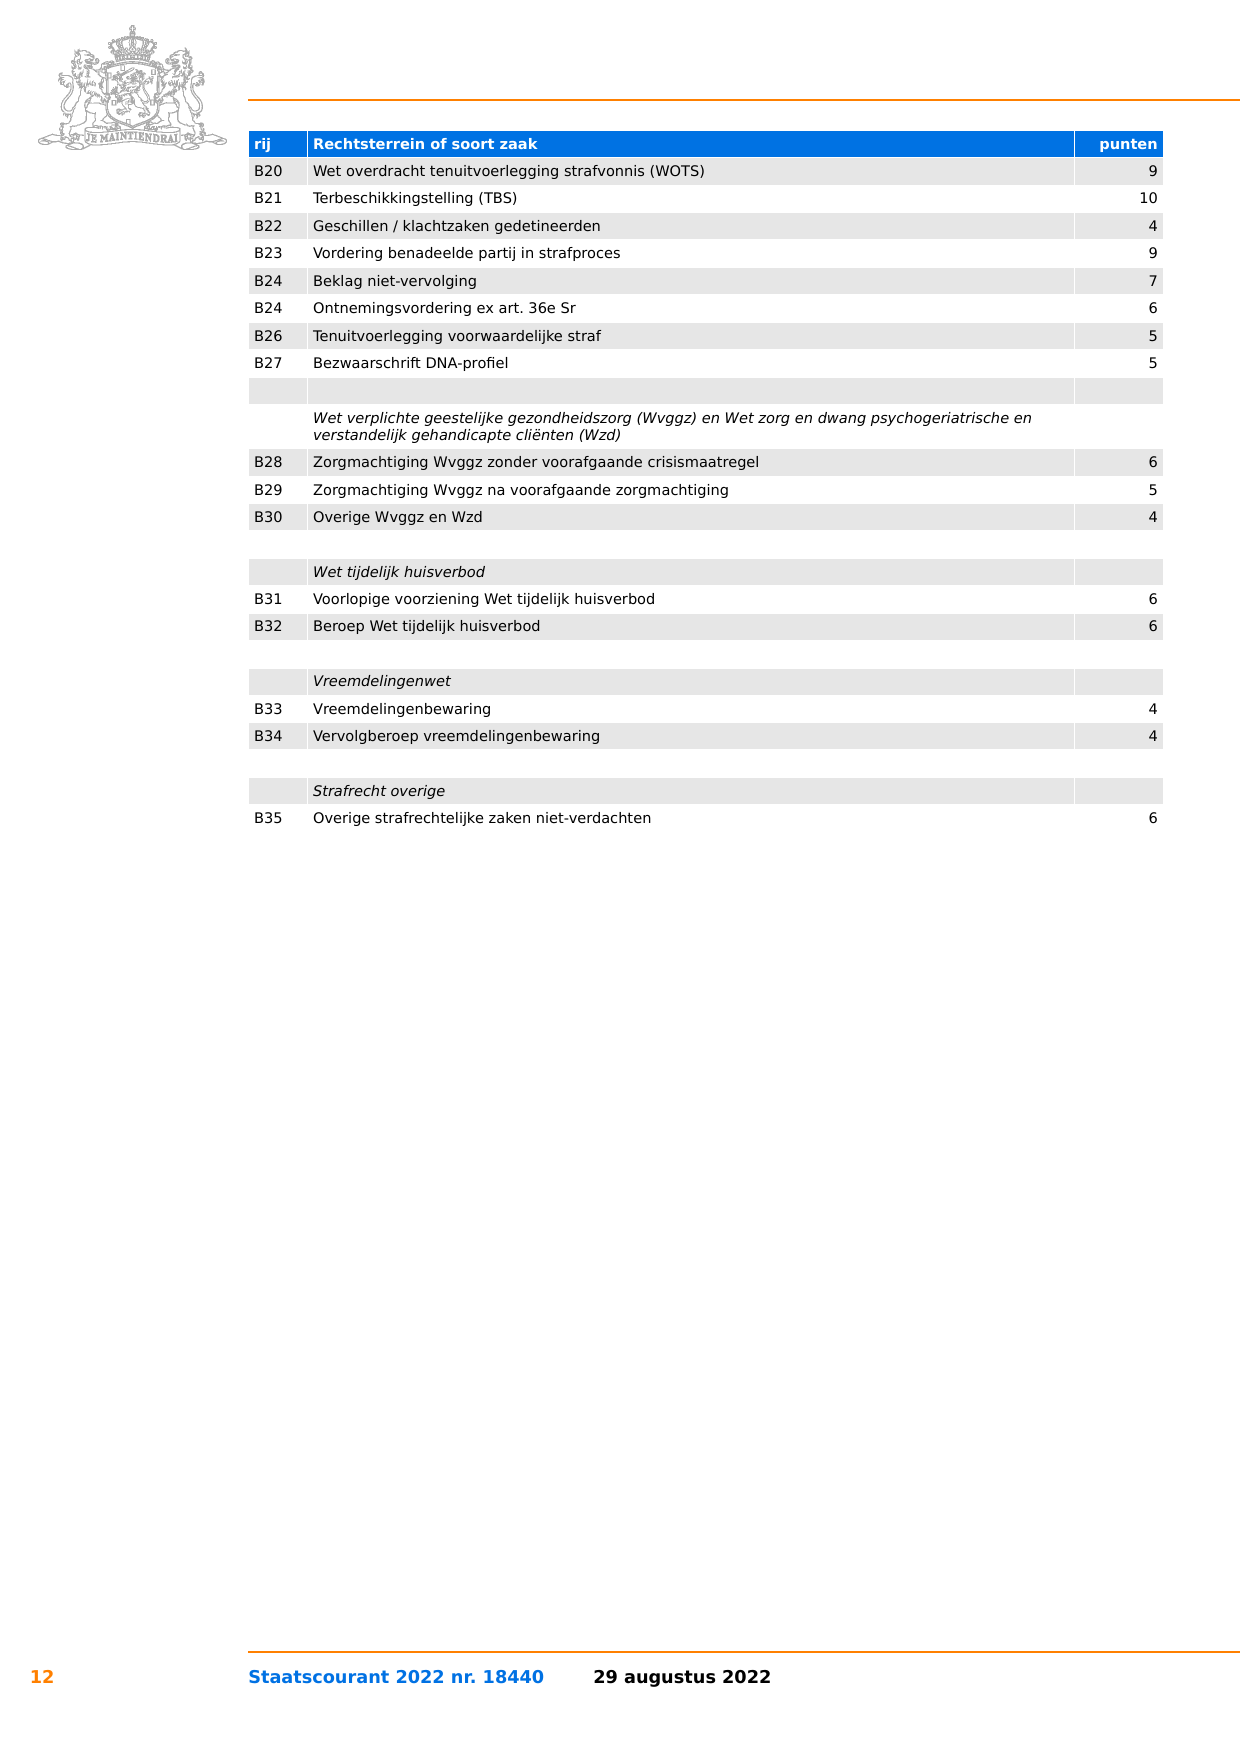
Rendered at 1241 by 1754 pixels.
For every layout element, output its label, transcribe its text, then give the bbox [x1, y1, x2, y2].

table_header Rechtsterrein of soort zaak [308, 131, 1074, 157]
table_cell 9 [1075, 241, 1163, 267]
table_cell [308, 751, 1074, 777]
table_cell B26 [249, 323, 307, 349]
table_cell [249, 778, 307, 804]
table_cell [1075, 559, 1163, 585]
table_cell [1075, 751, 1163, 777]
table_cell B20 [249, 158, 307, 185]
table_cell B34 [249, 723, 307, 749]
table_cell 4 [1075, 723, 1163, 749]
table_cell 5 [1075, 350, 1163, 376]
table_cell 7 [1075, 268, 1163, 294]
table_cell [249, 405, 307, 448]
table_cell B28 [249, 449, 307, 476]
table_cell [1075, 378, 1163, 404]
table_cell B24 [249, 295, 307, 322]
table_cell [249, 559, 307, 585]
table_cell Beklag niet-vervolging [308, 268, 1074, 294]
table_cell 6 [1075, 614, 1163, 640]
table_cell 5 [1075, 477, 1163, 503]
table_cell Terbeschikkingstelling (TBS) [308, 186, 1074, 212]
table_cell Overige strafrechtelijke zaken niet-verdachten [308, 805, 1074, 832]
table_cell 4 [1075, 504, 1163, 530]
table_cell [249, 641, 307, 667]
table_cell [308, 531, 1074, 558]
table_cell Bezwaarschrift DNA-profiel [308, 350, 1074, 376]
table_cell [308, 641, 1074, 667]
table_header punten [1075, 131, 1163, 157]
table_cell [249, 669, 307, 695]
table_cell B23 [249, 241, 307, 267]
table_cell Voorlopige voorziening Wet tijdelijk huisverbod [308, 586, 1074, 613]
table_cell [1075, 405, 1163, 448]
table_cell Zorgmachtiging Wvggz zonder voorafgaande crisismaatregel [308, 449, 1074, 476]
table_cell 10 [1075, 186, 1163, 212]
table_cell Vreemdelingenwet [308, 669, 1074, 695]
table_cell Zorgmachtiging Wvggz na voorafgaande zorgmachtiging [308, 477, 1074, 503]
table_cell 9 [1075, 158, 1163, 185]
table_cell Strafrecht overige [308, 778, 1074, 804]
table_cell 6 [1075, 295, 1163, 322]
table_cell Beroep Wet tijdelijk huisverbod [308, 614, 1074, 640]
picture [38, 25, 227, 150]
table_cell 6 [1075, 586, 1163, 613]
table_cell Geschillen / klachtzaken gedetineerden [308, 213, 1074, 239]
table_cell Vreemdelingenbewaring [308, 696, 1074, 722]
table_cell Vervolgberoep vreemdelingenbewaring [308, 723, 1074, 749]
table_cell 4 [1075, 213, 1163, 239]
table_cell 6 [1075, 805, 1163, 832]
table_cell Wet tijdelijk huisverbod [308, 559, 1074, 585]
table_cell [249, 378, 307, 404]
table_cell B31 [249, 586, 307, 613]
table_cell [1075, 641, 1163, 667]
table_cell [1075, 778, 1163, 804]
table_cell B29 [249, 477, 307, 503]
table_cell [308, 378, 1074, 404]
table_cell 6 [1075, 449, 1163, 476]
table_cell B30 [249, 504, 307, 530]
table_cell B21 [249, 186, 307, 212]
table_cell Ontnemingsvordering ex art. 36e Sr [308, 295, 1074, 322]
table_cell B35 [249, 805, 307, 832]
table_cell [1075, 531, 1163, 558]
table_cell B24 [249, 268, 307, 294]
table_cell Wet overdracht tenuitvoerlegging strafvonnis (WOTS) [308, 158, 1074, 185]
table_cell 4 [1075, 696, 1163, 722]
table_cell Overige Wvggz en Wzd [308, 504, 1074, 530]
table_cell Tenuitvoerlegging voorwaardelijke straf [308, 323, 1074, 349]
table_cell [249, 531, 307, 558]
table_cell B32 [249, 614, 307, 640]
table_cell B22 [249, 213, 307, 239]
table_cell Wet verplichte geestelijke gezondheidszorg (Wvggz) en Wet zorg en dwang psychogeriatrische en verstandelijk gehandicapte cliënten (Wzd) [308, 405, 1074, 448]
table_cell [249, 751, 307, 777]
table_cell [1075, 669, 1163, 695]
table_cell Vordering benadeelde partij in strafproces [308, 241, 1074, 267]
table_header rij [249, 131, 307, 157]
table_cell B33 [249, 696, 307, 722]
table_cell 5 [1075, 323, 1163, 349]
table_cell B27 [249, 350, 307, 376]
